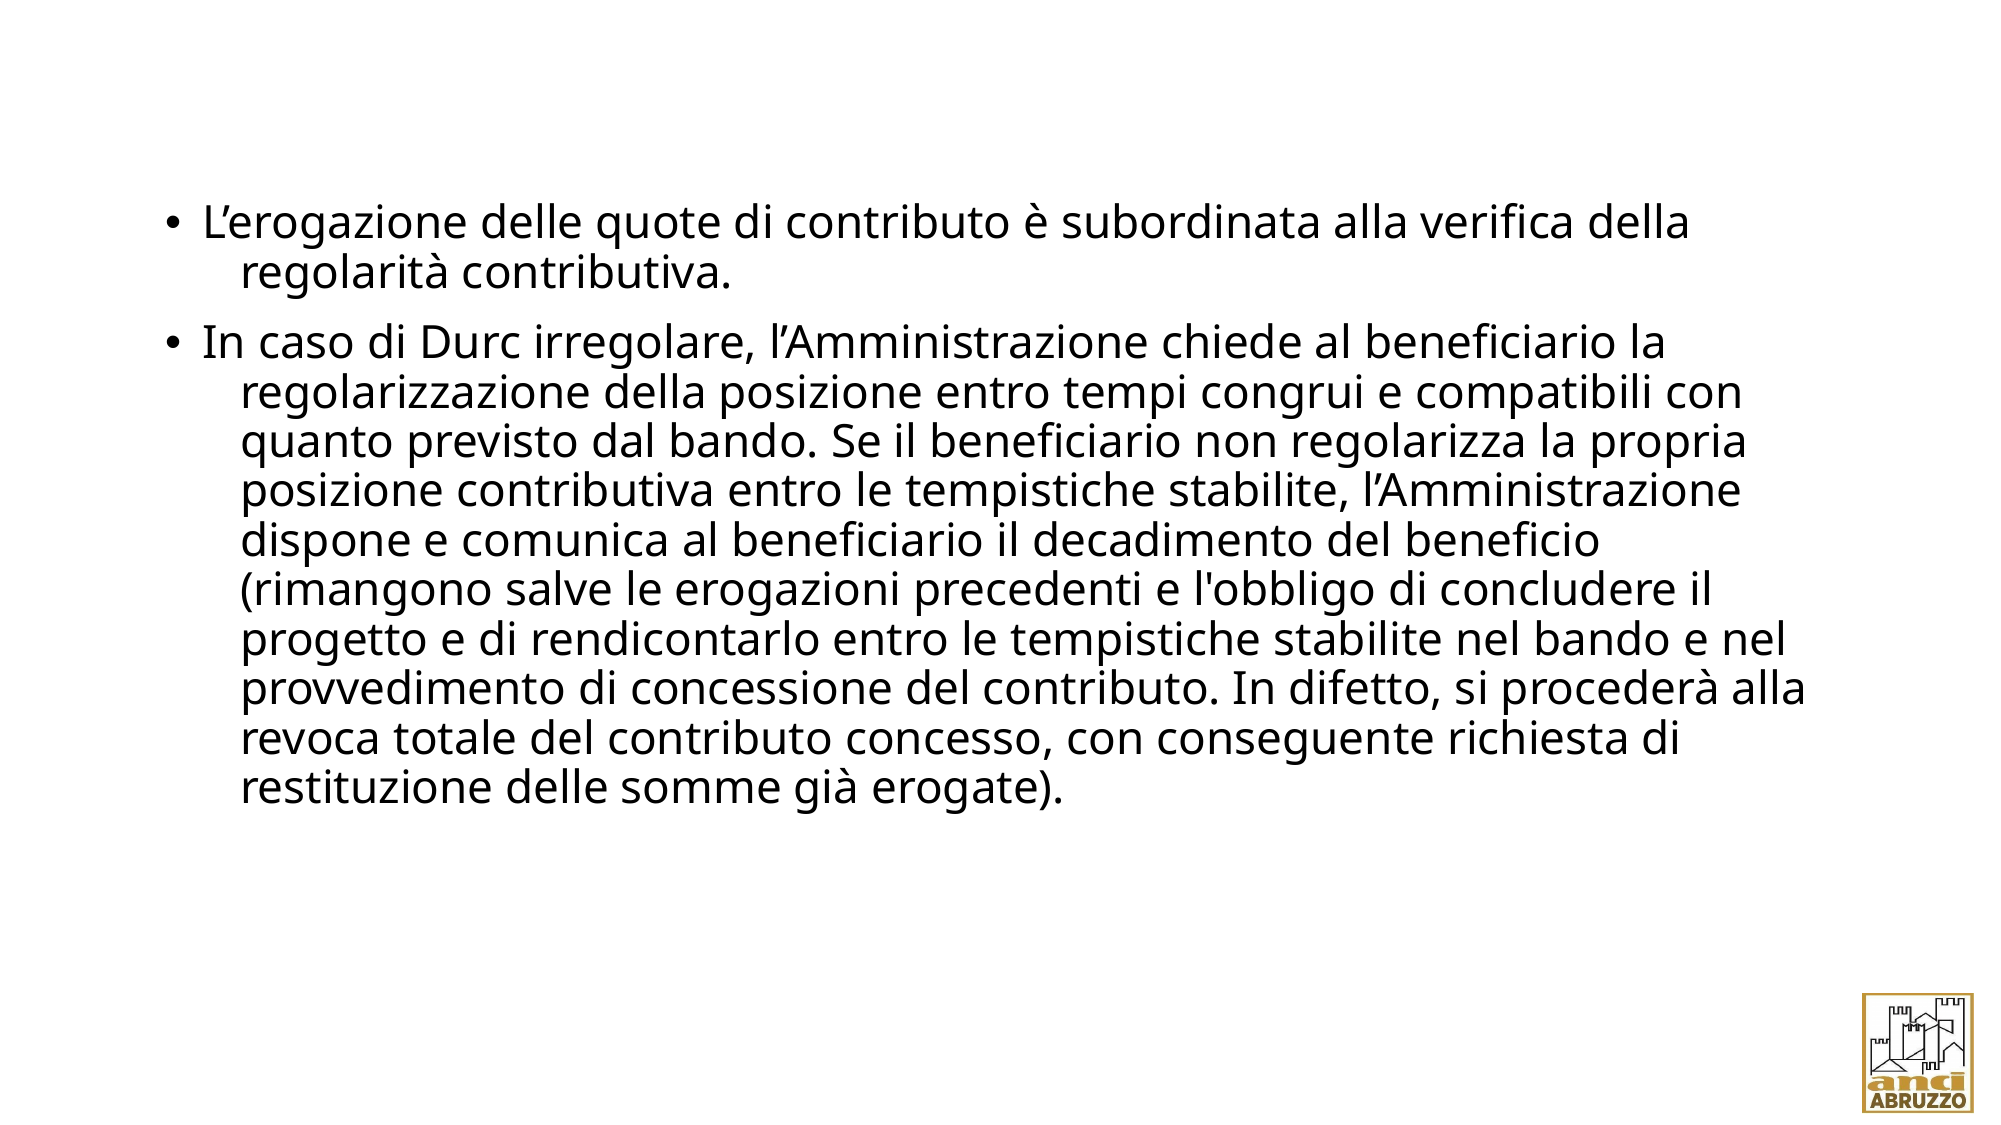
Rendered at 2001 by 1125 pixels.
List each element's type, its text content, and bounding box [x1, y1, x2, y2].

list L’erogazione delle quote di contributo è subordinata alla verifica della regolarità contributiva. In caso di Durc irregolare, l’Amministrazione chiede al beneficiario la regolarizzazione della posizione entro tempi congrui e compatibili con quanto previsto dal bando. Se il beneficiario non regolarizza la propria posizione contributiva entro le tempistiche stabilite, l’Amministrazione dispone e comunica al beneficiario il decadimento del beneficio (rimangono salve le erogazioni precedenti e l'obbligo di concludere il progetto e di rendicontarlo entro le tempistiche stabilite nel bando e nel provvedimento di concessione del contributo. In difetto, si procederà alla revoca totale del contributo concesso, con conseguente richiesta di restituzione delle somme già erogate). [150, 191, 1863, 1014]
